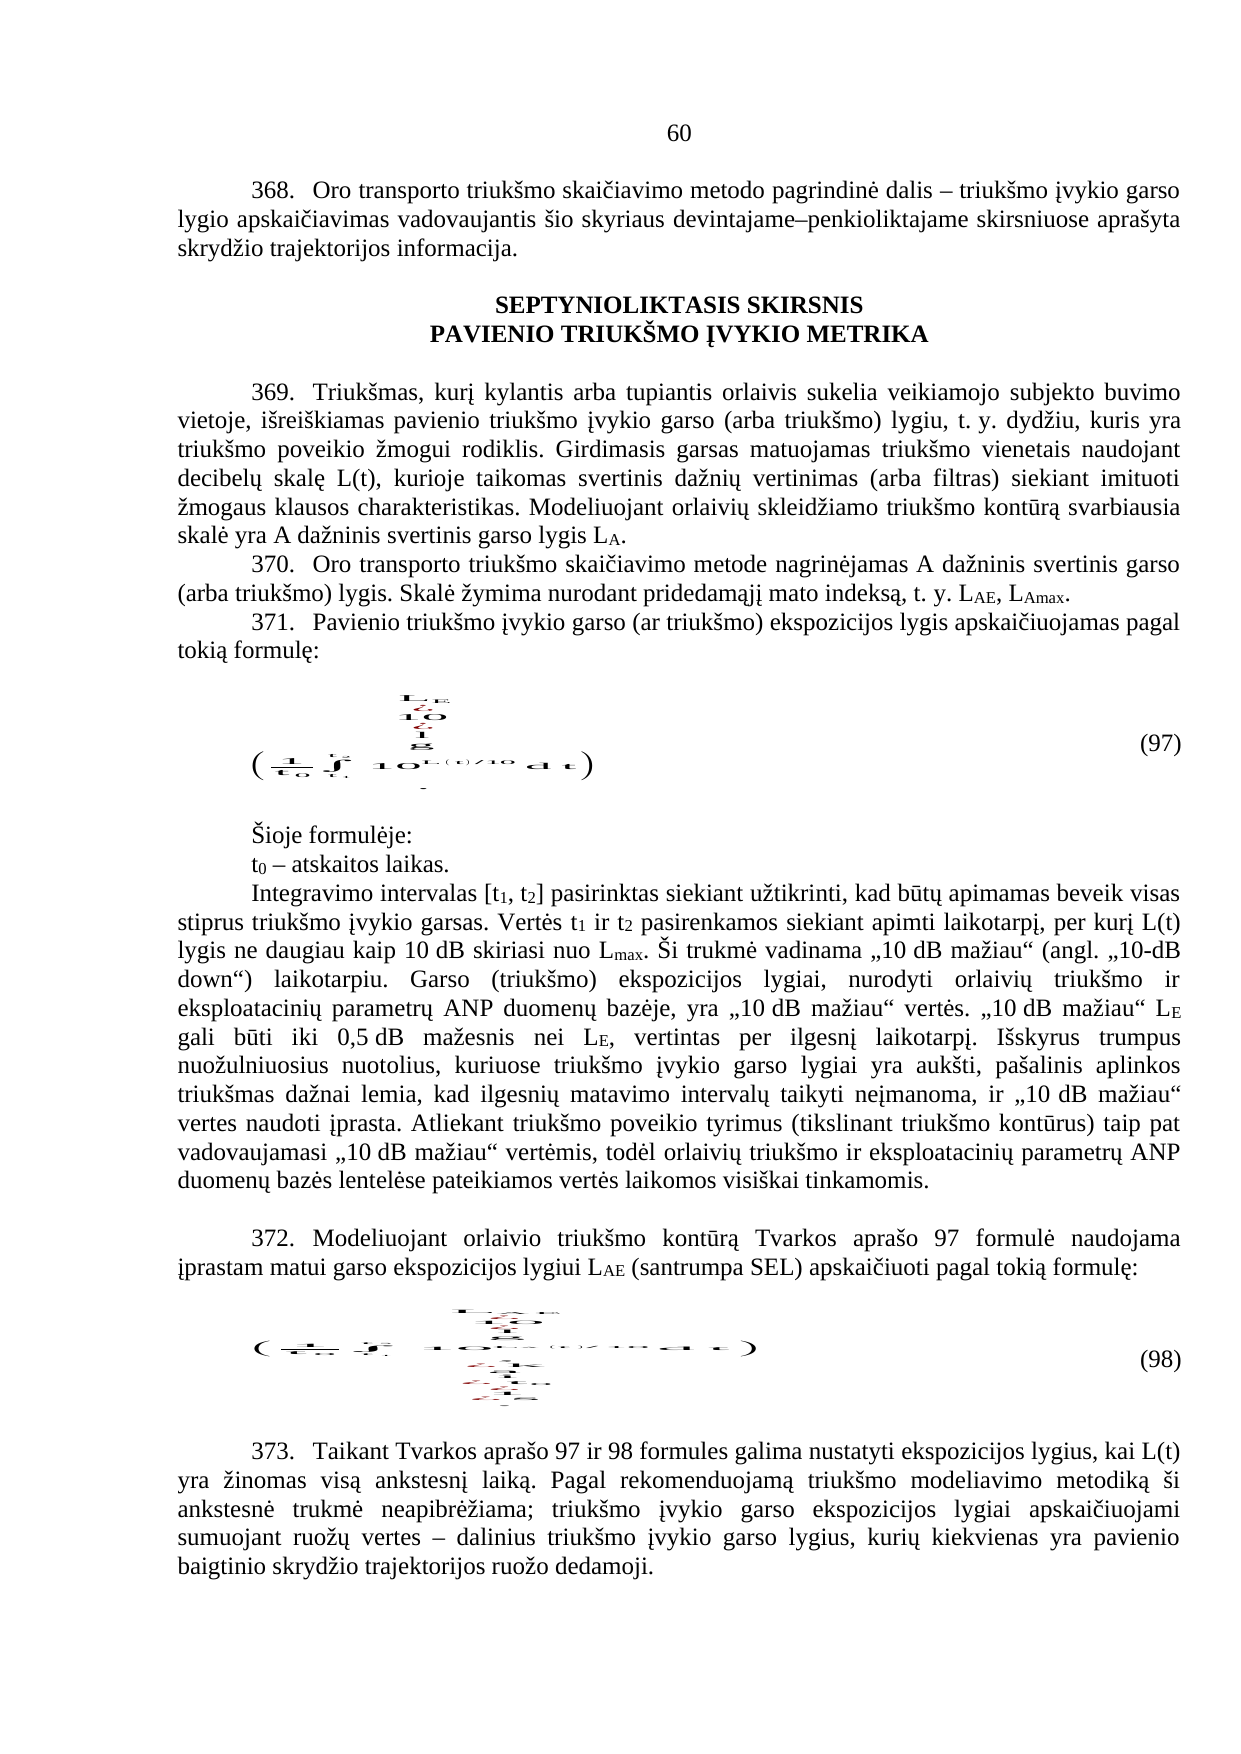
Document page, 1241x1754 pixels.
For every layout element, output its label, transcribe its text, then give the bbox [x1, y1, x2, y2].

text 370. Oro transporto triukšmo skaičiavimo metode nagrinėjamas A dažninis svertinis garso (arba triukšmo) lygis. Skalė žymima nurodant pridedamąjį mato indeksą, t. y. LAE, LAmax. [177, 549, 1181, 607]
text 373. Taikant Tvarkos aprašo 97 ir 98 formules galima nustatyti ekspozicijos lygius, kai L(t) yra žinomas visą ankstesnį laiką. Pagal rekomenduojamą triukšmo modeliavimo metodiką ši ankstesnė trukmė neapibrėžiama; triukšmo įvykio garso ekspozicijos lygiai apskaičiuojami sumuojant ruožų vertes – dalinius triukšmo įvykio garso lygius, kurių kiekvienas yra pavienio baigtinio skrydžio trajektorijos ruožo dedamoji. [177, 1436, 1181, 1580]
table_header ) [1173, 1309, 1186, 1407]
table_header ) [1173, 693, 1186, 792]
table_header [177, 1309, 1140, 1407]
text Šioje formulėje: [177, 820, 1181, 849]
table_header 97 [1148, 693, 1173, 792]
text t0 – atskaitos laikas. [177, 849, 1181, 878]
table_header ( [1140, 1309, 1148, 1407]
table_header [177, 693, 1140, 792]
text Integravimo intervalas [t1, t2] pasirinktas siekiant užtikrinti, kad būtų apimamas beveik visas stiprus triukšmo įvykio garsas. Vertės t1 ir t2 pasirenkamos siekiant apimti laikotarpį, per kurį L(t) lygis ne daugiau kaip 10 dB skiriasi nuo Lmax. Ši trukmė vadinama „10 dB mažiau“ (angl. „10-dB down“) laikotarpiu. Garso (triukšmo) ekspozicijos lygiai, nurodyti orlaivių triukšmo ir eksploatacinių parametrų ANP duomenų bazėje, yra „10 dB mažiau“ vertės. „10 dB mažiau“ LE gali būti iki 0,5 dB mažesnis nei LE, vertintas per ilgesnį laikotarpį. Išskyrus trumpus nuožulniuosius nuotolius, kuriuose triukšmo įvykio garso lygiai yra aukšti, pašalinis aplinkos triukšmas dažnai lemia, kad ilgesnių matavimo intervalų taikyti neįmanoma, ir „10 dB mažiau“ vertes naudoti įprasta. Atliekant triukšmo poveikio tyrimus (tikslinant triukšmo kontūrus) taip pat vadovaujamasi „10 dB mažiau“ vertėmis, todėl orlaivių triukšmo ir eksploatacinių parametrų ANP duomenų bazės lentelėse pateikiamos vertės laikomos visiškai tinkamomis. [177, 878, 1181, 1194]
text 369. Triukšmas, kurį kylantis arba tupiantis orlaivis sukelia veikiamojo subjekto buvimo vietoje, išreiškiamas pavienio triukšmo įvykio garso (arba triukšmo) lygiu, t. y. dydžiu, kuris yra triukšmo poveikio žmogui rodiklis. Girdimasis garsas matuojamas triukšmo vienetais naudojant decibelų skalę L(t), kurioje taikomas svertinis dažnių vertinimas (arba filtras) siekiant imituoti žmogaus klausos charakteristikas. Modeliuojant orlaivių skleidžiamo triukšmo kontūrą svarbiausia skalė yra A dažninis svertinis garso lygis LA. [177, 377, 1181, 549]
text 372. Modeliuojant orlaivio triukšmo kontūrą Tvarkos aprašo 97 formulė naudojama įprastam matui garso ekspozicijos lygiui LAE (santrumpa SEL) apskaičiuoti pagal tokią formulę: [177, 1223, 1181, 1280]
text 371. Pavienio triukšmo įvykio garso (ar triukšmo) ekspozicijos lygis apskaičiuojamas pagal tokią formulę: [177, 607, 1181, 664]
text SEPTYNIOLIKTASIS SKIRSNIS [177, 291, 1181, 319]
table_header 98 [1148, 1309, 1173, 1407]
text PAVIENIO TRIUKŠMO ĮVYKIO METRIKA [177, 319, 1181, 348]
text 368. Oro transporto triukšmo skaičiavimo metodo pagrindinė dalis – triukšmo įvykio garso lygio apskaičiavimas vadovaujantis šio skyriaus devintajame–penkioliktajame skirsniuose aprašyta skrydžio trajektorijos informacija. [177, 176, 1181, 262]
table_header ( [1140, 693, 1148, 792]
